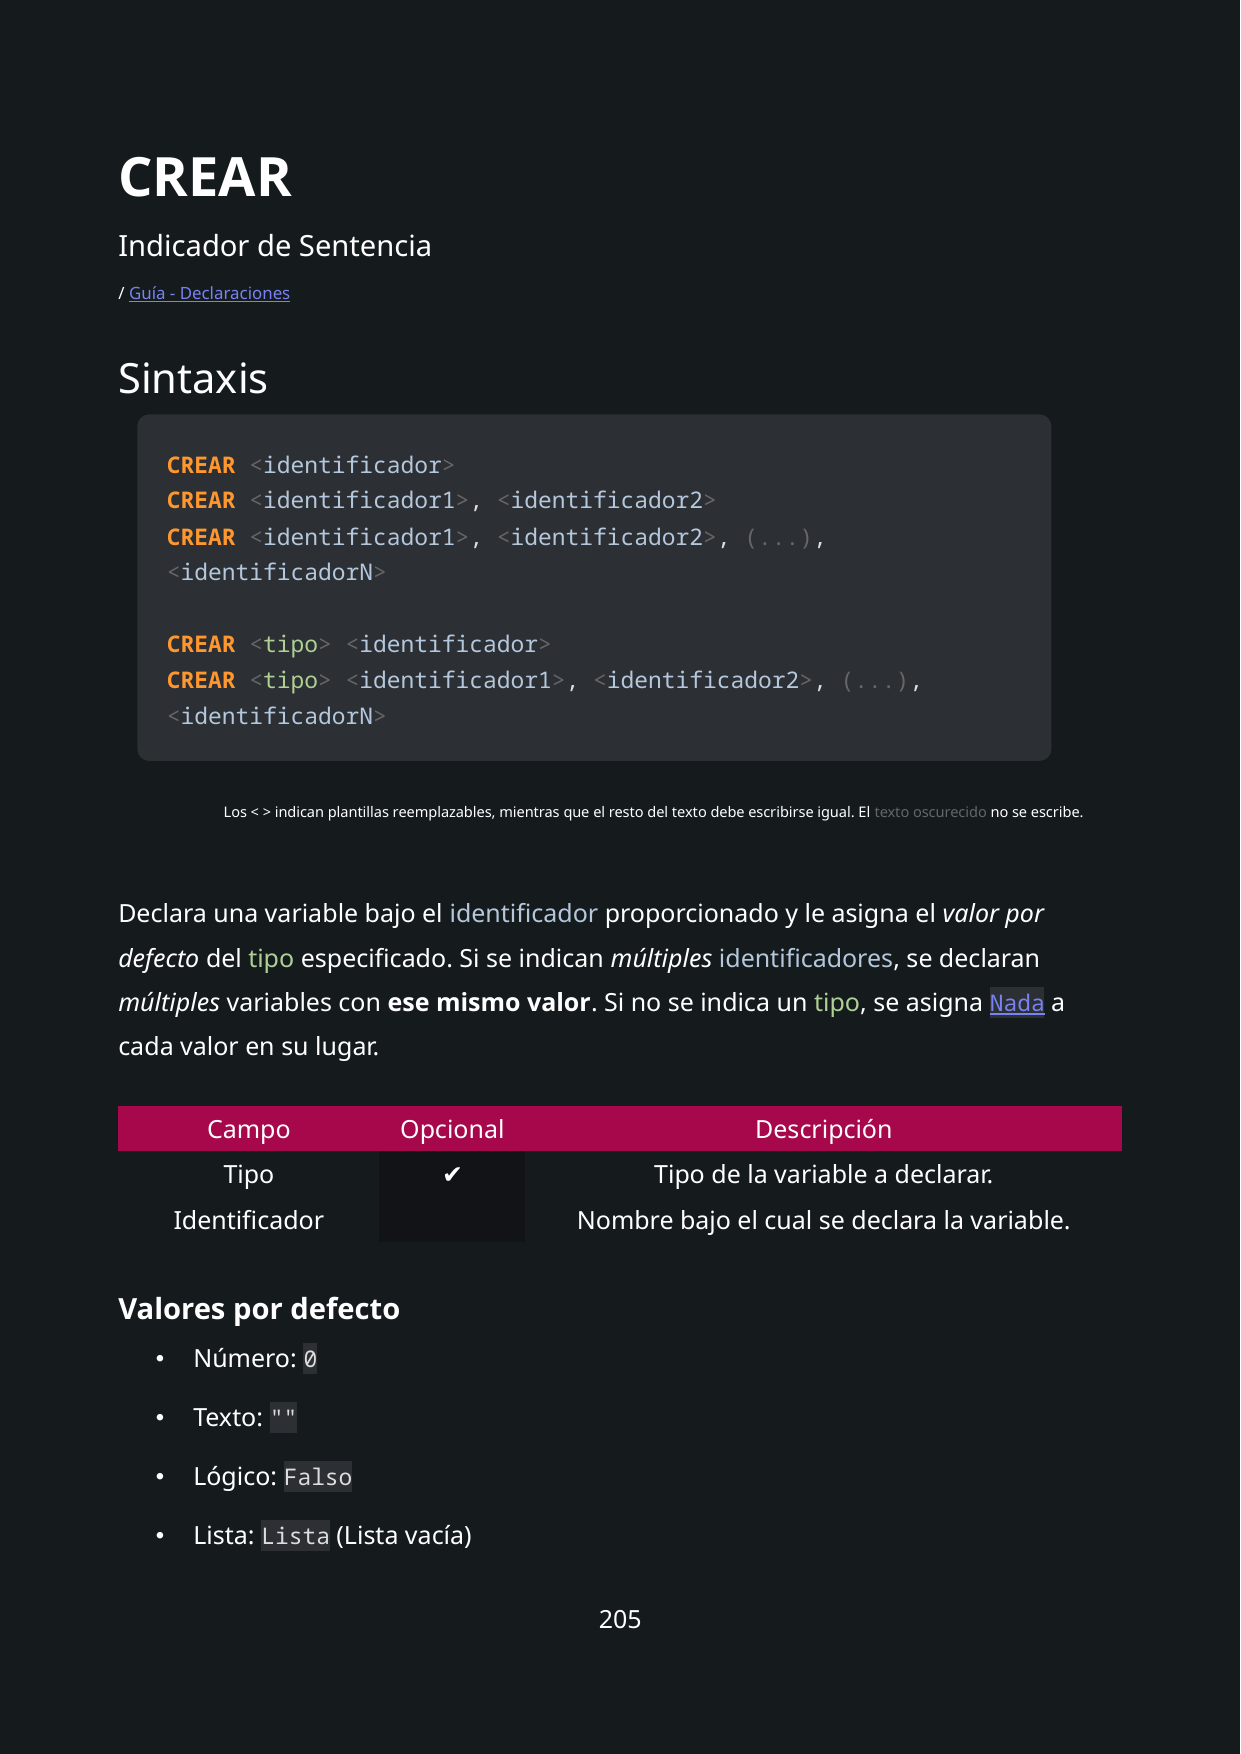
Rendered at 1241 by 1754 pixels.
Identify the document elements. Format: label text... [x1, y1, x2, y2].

subtitle CREAR [118, 139, 1122, 213]
table_cell Tipo [118, 1151, 379, 1197]
table_cell Identificador [118, 1197, 379, 1242]
list Lógico: Falso [156, 1458, 1122, 1493]
text Los < > indican plantillas reemplazables, mientras que el resto del texto debe escribirse igual. El texto oscurecido no se escribe. [118, 436, 1122, 836]
list Lista: Lista (Lista vacía) [156, 1517, 1122, 1551]
list Número: 0 [156, 1341, 1122, 1375]
table_header Descripción [525, 1106, 1122, 1151]
subtitle Valores por defecto [118, 1289, 1122, 1328]
table_cell [379, 1197, 525, 1242]
table_cell Nombre bajo el cual se declara la variable. [525, 1197, 1122, 1242]
subtitle Sintaxis [118, 349, 1122, 405]
table_cell ✔ [379, 1151, 525, 1197]
subtitle Indicador de Sentencia / Guía - Declaraciones [118, 225, 1122, 304]
table_header Campo [118, 1106, 379, 1151]
table_header Opcional [379, 1106, 525, 1151]
list Texto: "" [156, 1400, 1122, 1434]
text Declara una variable bajo el identificador proporcionado y le asigna el valor por defecto del tipo especificado. Si se indican múltiples identificadores, se declaran múltiples variables con ese mismo valor. Si no se indica un tipo, se asigna Nada a cada valor en su lugar. [118, 896, 1122, 1063]
table_cell Tipo de la variable a declarar. [525, 1151, 1122, 1197]
